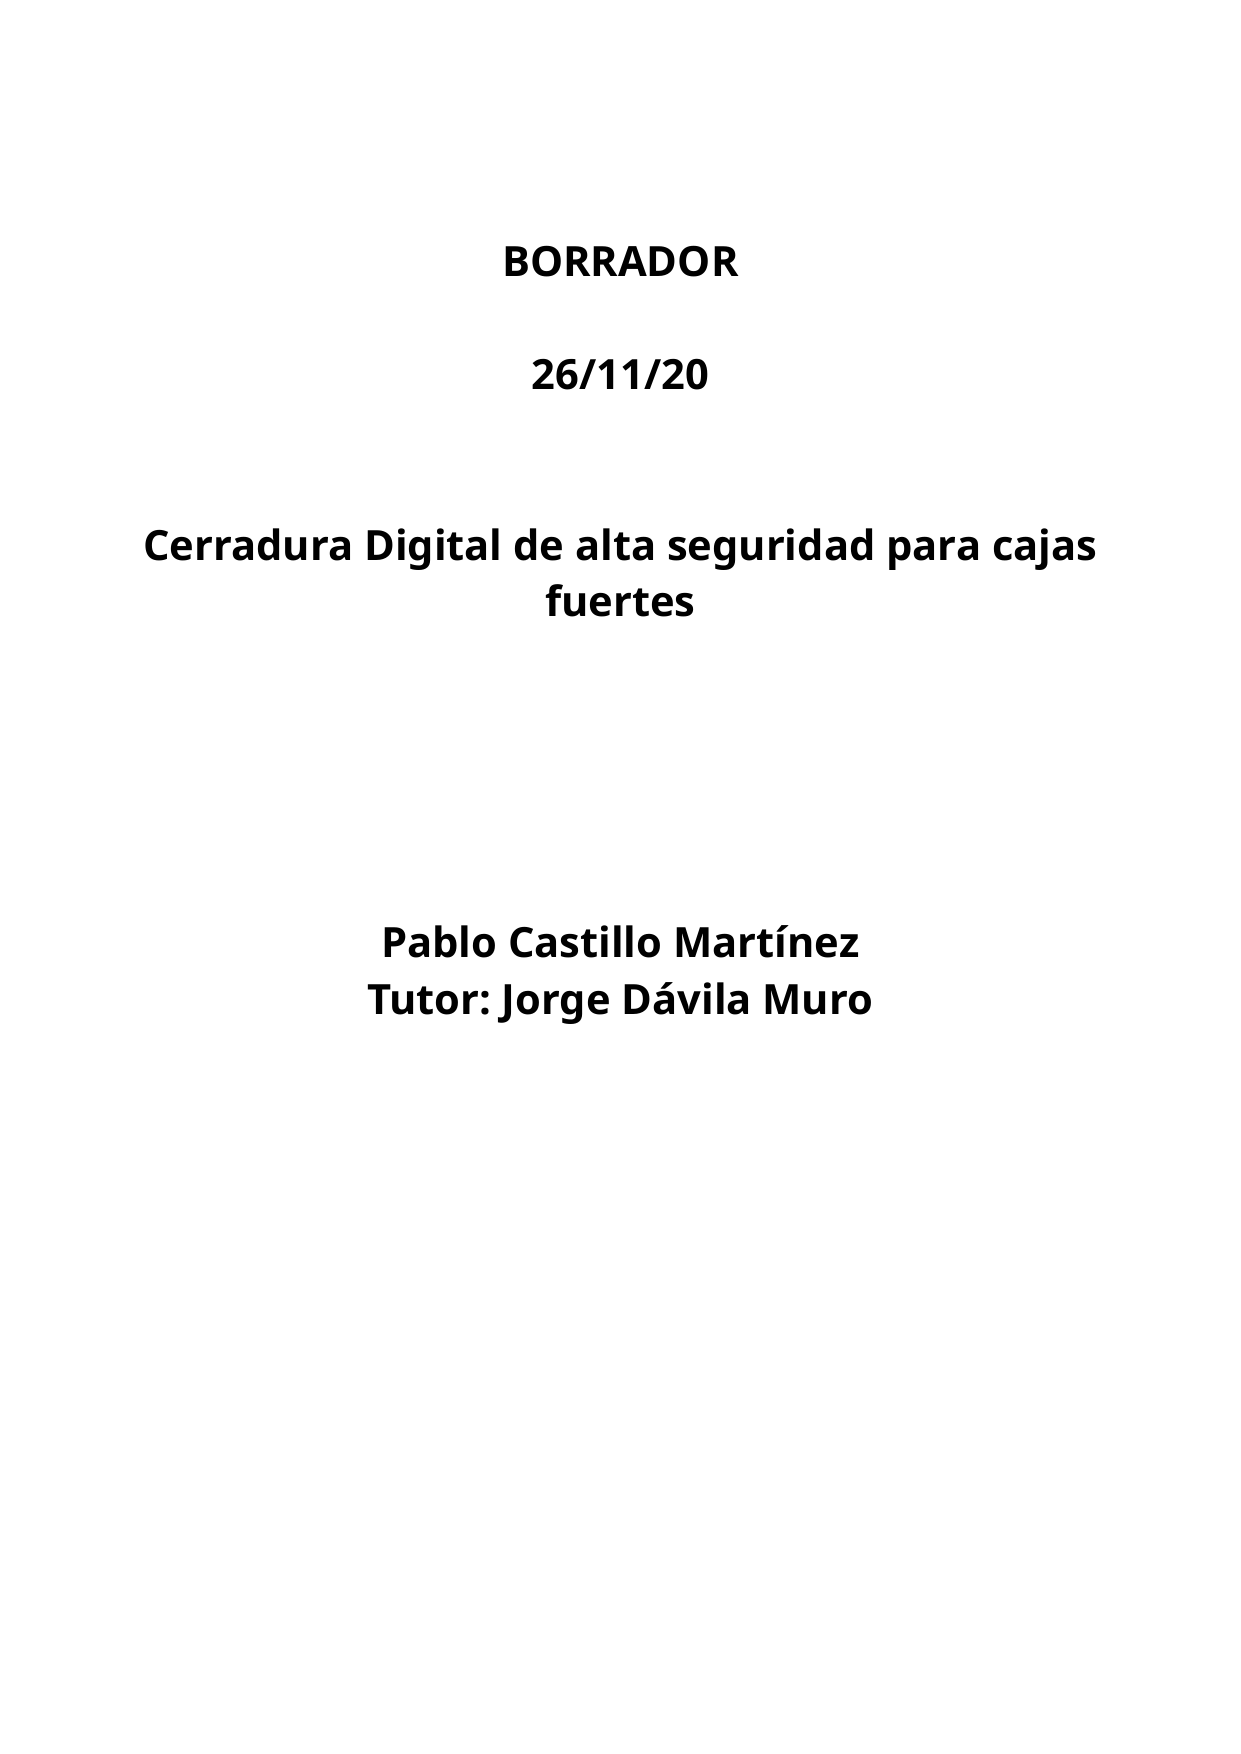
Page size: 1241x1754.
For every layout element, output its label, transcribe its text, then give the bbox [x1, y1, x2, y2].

text Cerradura Digital de alta seguridad para cajas fuertes [118, 516, 1122, 629]
text Pablo Castillo Martínez [118, 913, 1122, 970]
text BORRADOR [118, 232, 1122, 288]
text Tutor: Jorge Dávila Muro [118, 970, 1122, 1026]
text 26/11/20 [118, 345, 1122, 402]
